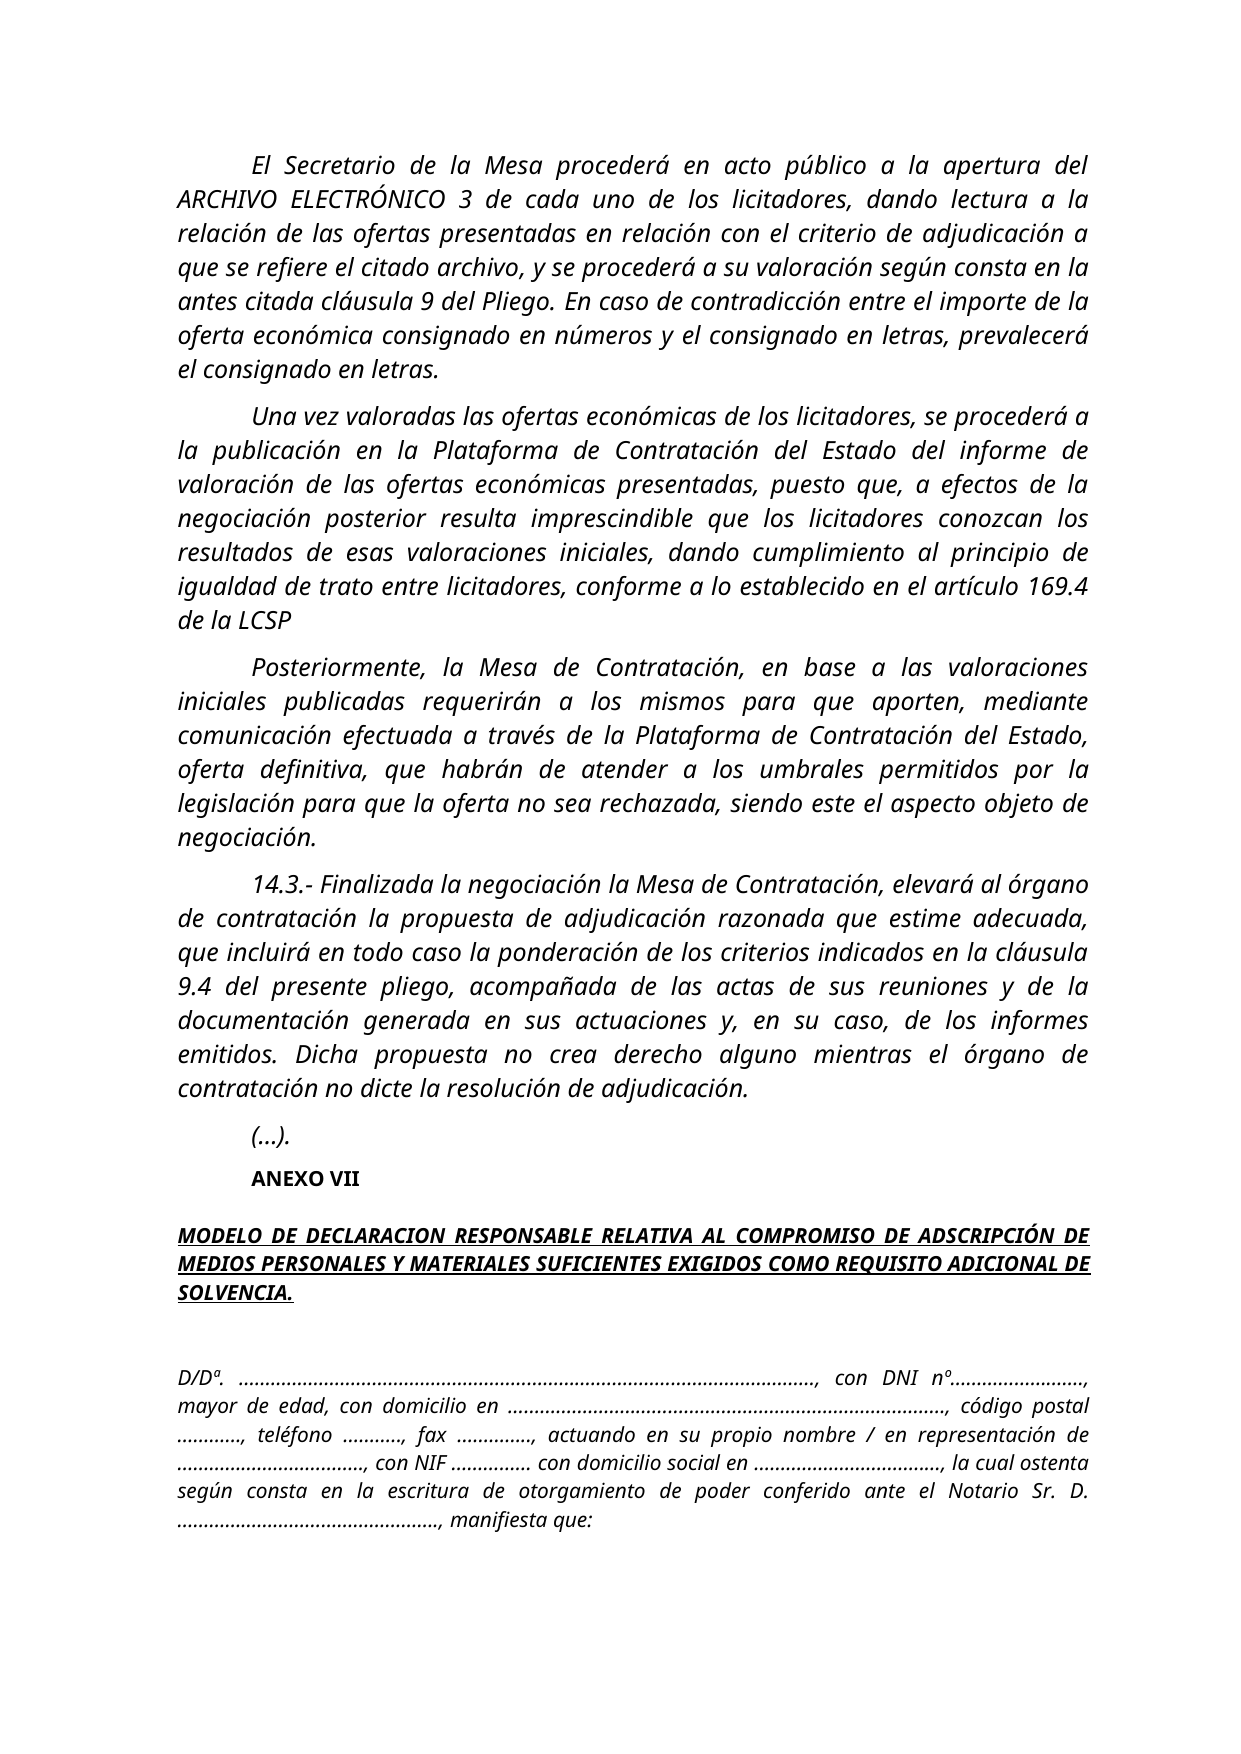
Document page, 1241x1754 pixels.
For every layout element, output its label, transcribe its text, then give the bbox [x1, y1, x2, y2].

text Una vez valoradas las ofertas económicas de los licitadores, se procederá a la publicación en la Plataforma de Contratación del Estado del informe de valoración de las ofertas económicas presentadas, puesto que, a efectos de la negociación posterior resulta imprescindible que los licitadores conozcan los resultados de esas valoraciones iniciales, dando cumplimiento al principio de igualdad de trato entre licitadores, conforme a lo establecido en el artículo 169.4 de la LCSP [177, 398, 1093, 637]
text El Secretario de la Mesa procederá en acto público a la apertura del ARCHIVO ELECTRÓNICO 3 de cada uno de los licitadores, dando lectura a la relación de las ofertas presentadas en relación con el criterio de adjudicación a que se refiere el citado archivo, y se procederá a su valoración según consta en la antes citada cláusula 9 del Pliego. En caso de contradicción entre el importe de la oferta económica consignado en números y el consignado en letras, prevalecerá el consignado en letras. [177, 148, 1093, 386]
text (…). [177, 1117, 1093, 1151]
text 14.3.- Finalizada la negociación la Mesa de Contratación, elevará al órgano de contratación la propuesta de adjudicación razonada que estime adecuada, que incluirá en todo caso la ponderación de los criterios indicados en la cláusula 9.4 del presente pliego, acompañada de las actas de sus reuniones y de la documentación generada en sus actuaciones y, en su caso, de los informes emitidos. Dicha propuesta no crea derecho alguno mientras el órgano de contratación no dicte la resolución de adjudicación. [177, 866, 1093, 1105]
text Posteriormente, la Mesa de Contratación, en base a las valoraciones iniciales publicadas requerirán a los mismos para que aporten, mediante comunicación efectuada a través de la Plataforma de Contratación del Estado, oferta definitiva, que habrán de atender a los umbrales permitidos por la legislación para que la oferta no sea rechazada, siendo este el aspecto objeto de negociación. [177, 649, 1093, 854]
text ANEXO VII [177, 1164, 1093, 1192]
text MODELO DE DECLARACION RESPONSABLE RELATIVA AL COMPROMISO DE ADSCRIPCIÓN DE MEDIOS PERSONALES Y MATERIALES SUFICIENTES EXIGIDOS COMO REQUISITO ADICIONAL DE SOLVENCIA. [177, 1221, 1093, 1306]
text D/Dª. ………………………………………………………………………………………………, con DNI nº……………………., mayor de edad, con domicilio en ………………………………………………………………………., código postal …………, teléfono ……….., fax ………….., actuando en su propio nombre / en representación de …………………………….., con NIF …………… con domicilio social en …………………………..…, la cual ostenta según consta en la escritura de otorgamiento de poder conferido ante el Notario Sr. D. …………………………………………., manifiesta que: [177, 1363, 1093, 1533]
